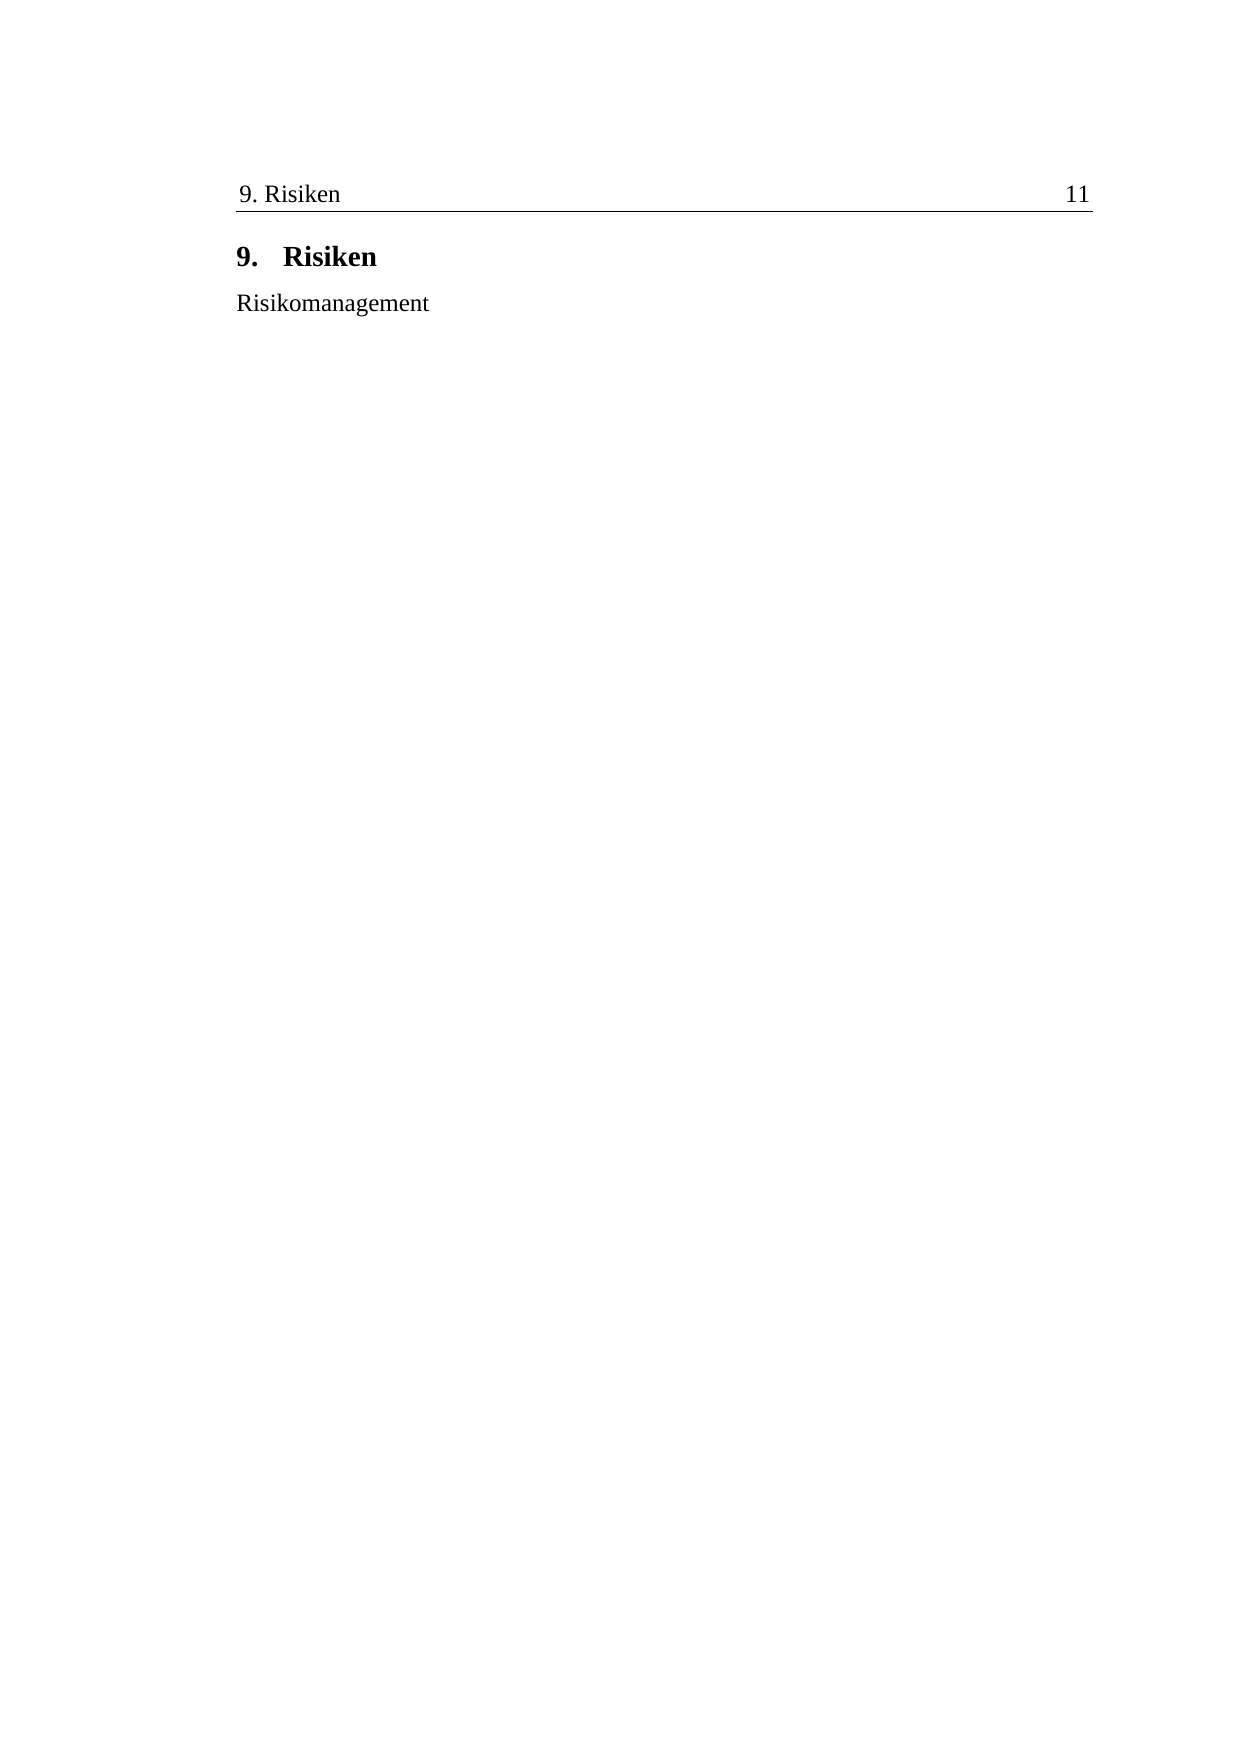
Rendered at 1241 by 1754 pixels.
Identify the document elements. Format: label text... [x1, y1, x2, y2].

subtitle Risiken [236, 240, 1093, 273]
text Risikomanagement [236, 289, 1093, 316]
